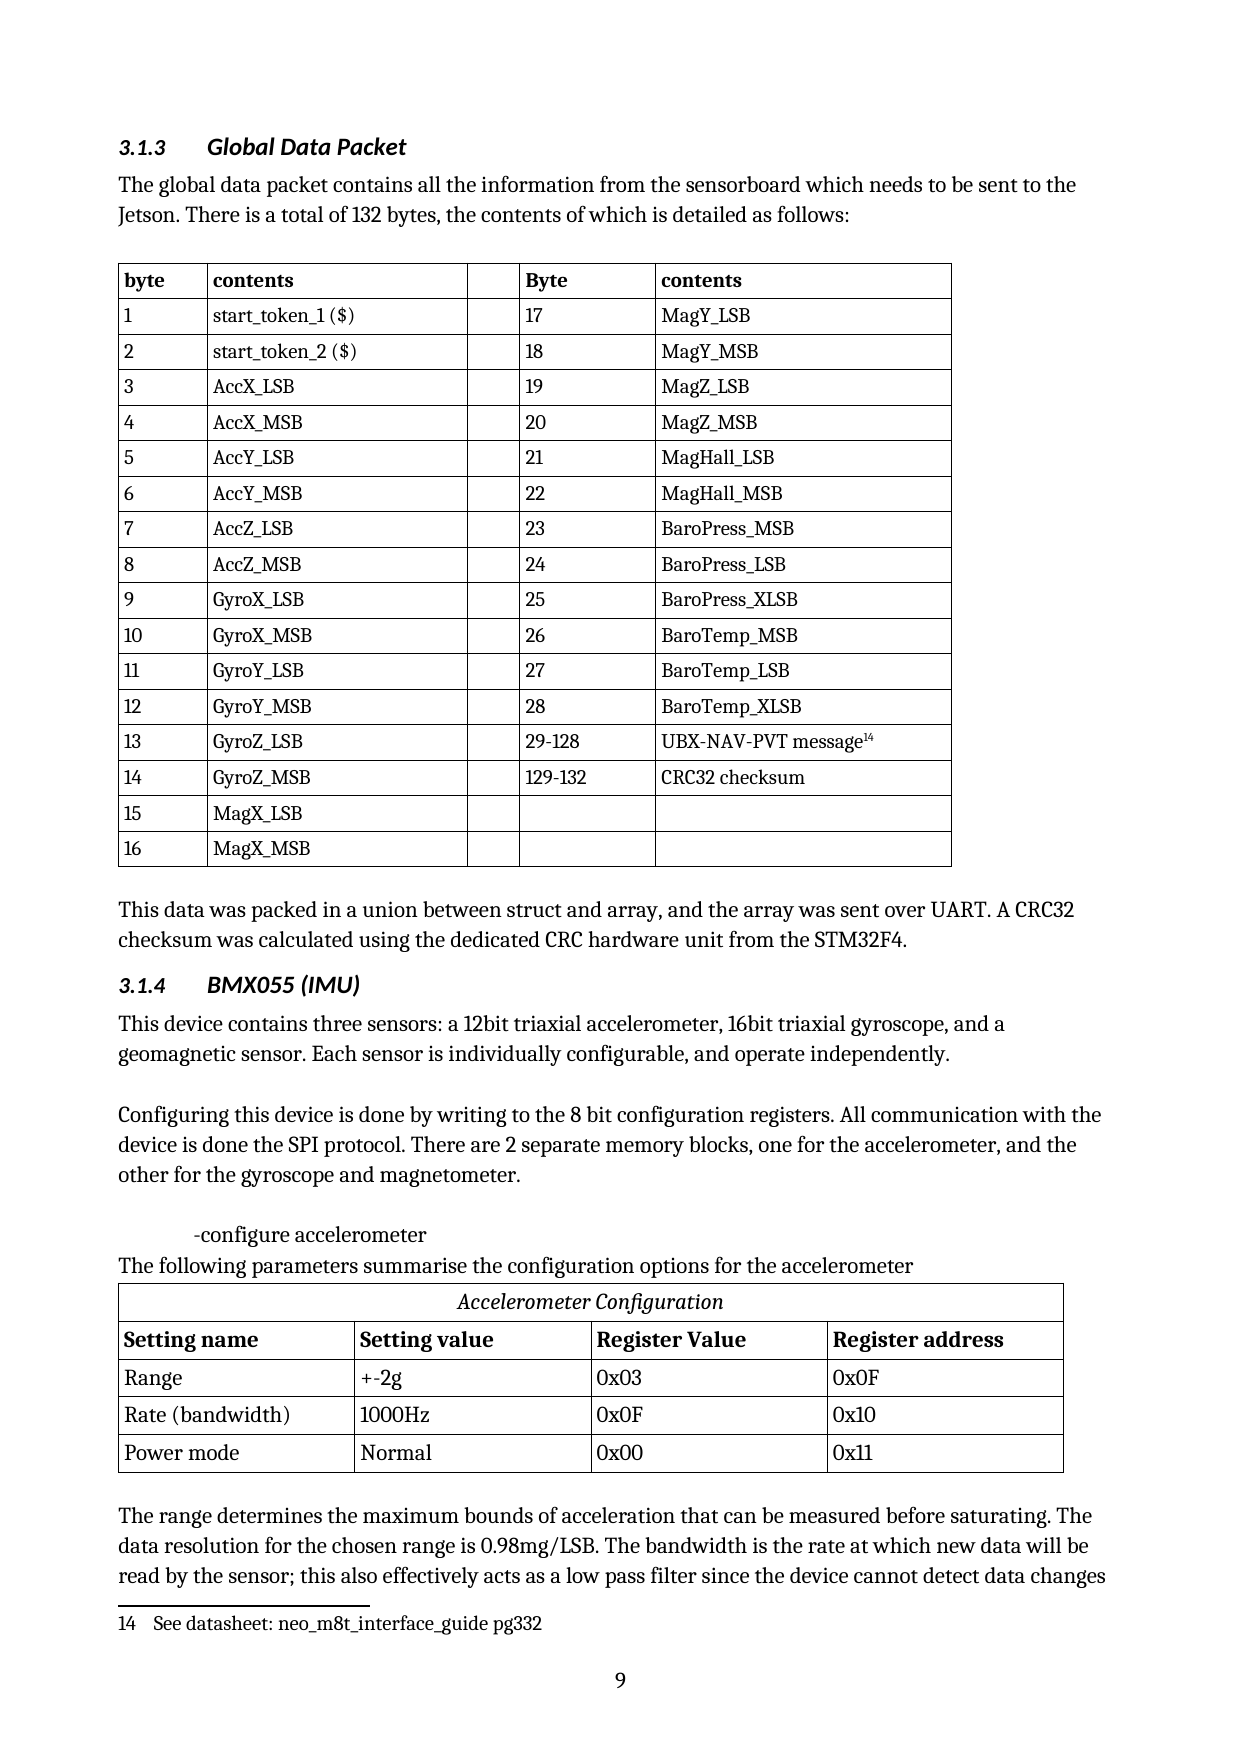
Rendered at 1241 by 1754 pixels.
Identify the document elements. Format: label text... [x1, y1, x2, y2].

table_cell [468, 370, 519, 404]
table_cell 23 [520, 512, 655, 547]
table_cell GyroY_MSB [208, 690, 467, 724]
table_cell 26 [520, 619, 655, 653]
table_header byte [119, 264, 207, 298]
table_cell MagX_MSB [208, 832, 467, 866]
table_cell 0x10 [828, 1397, 1063, 1434]
table_cell 2 [119, 335, 207, 369]
table_cell 18 [520, 335, 655, 369]
table_cell [468, 725, 519, 760]
table_cell +-2g [355, 1360, 591, 1396]
table_cell 0x03 [592, 1360, 827, 1396]
text This device contains three sensors: a 12bit triaxial accelerometer, 16bit triaxial gyroscope, and a geomagnetic sensor. Each sensor is individually configurable, and operate independently. [118, 1011, 1122, 1067]
table_cell [468, 441, 519, 476]
table_cell BaroPress_LSB [656, 548, 951, 582]
table_header contents [208, 264, 467, 298]
subtitle BMX055 (IMU) [118, 969, 1122, 1000]
table_cell 20 [520, 406, 655, 440]
table_cell 12 [119, 690, 207, 724]
table_cell GyroX_MSB [208, 619, 467, 653]
table_cell 29-128 [520, 725, 655, 760]
table_cell MagZ_MSB [656, 406, 951, 440]
table_cell [468, 654, 519, 689]
table_cell 15 [119, 796, 207, 831]
table_cell Range [119, 1360, 354, 1396]
table_cell UBX-NAV-PVT message [656, 725, 951, 760]
table_cell [468, 512, 519, 547]
table_cell start_token_1 ($) [208, 299, 467, 333]
table_cell MagY_LSB [656, 299, 951, 333]
table_cell [468, 406, 519, 440]
table_cell Normal [355, 1435, 591, 1472]
table_cell start_token_2 ($) [208, 335, 467, 369]
table_cell BaroTemp_LSB [656, 654, 951, 689]
table_cell 24 [520, 548, 655, 582]
table_cell 8 [119, 548, 207, 582]
subtitle Global Data Packet [118, 131, 1122, 161]
table_cell [468, 583, 519, 618]
text The range determines the maximum bounds of acceleration that can be measured before saturating. The data resolution for the chosen range is 0.98mg/LSB. The bandwidth is the rate at which new data will be read by the sensor; this also effectively acts as a low pass filter since the device cannot detect data changes [118, 1503, 1122, 1589]
table_cell GyroY_LSB [208, 654, 467, 689]
table_cell GyroZ_MSB [208, 761, 467, 795]
table_cell 22 [520, 477, 655, 511]
table_cell [656, 832, 951, 866]
table_cell 10 [119, 619, 207, 653]
table_cell MagHall_MSB [656, 477, 951, 511]
table_cell MagHall_LSB [656, 441, 951, 476]
text Configuring this device is done by writing to the 8 bit configuration registers. All communication with the device is done the SPI protocol. There are 2 separate memory blocks, one for the accelerometer, and the other for the gyroscope and magnetometer. [118, 1101, 1122, 1188]
table_cell Power mode [119, 1435, 354, 1472]
table_cell 1000Hz [355, 1397, 591, 1434]
table_cell 9 [119, 583, 207, 618]
table_cell 5 [119, 441, 207, 476]
table_cell 0x00 [592, 1435, 827, 1472]
table_cell 0x11 [828, 1435, 1063, 1472]
table_cell 4 [119, 406, 207, 440]
table_cell MagY_MSB [656, 335, 951, 369]
table_cell Register Value [592, 1322, 827, 1358]
table_header Accelerometer Configuration [119, 1284, 1063, 1321]
table_cell [468, 619, 519, 653]
table_cell Rate (bandwidth) [119, 1397, 354, 1434]
table_cell BaroPress_XLSB [656, 583, 951, 618]
table_cell [520, 796, 655, 831]
table_cell 14 [119, 761, 207, 795]
text The global data packet contains all the information from the sensorboard which needs to be sent to the Jetson. There is a total of 132 bytes, the contents of which is detailed as follows: [118, 172, 1122, 228]
table_cell 0x0F [828, 1360, 1063, 1396]
table_cell AccZ_MSB [208, 548, 467, 582]
table_cell MagZ_LSB [656, 370, 951, 404]
table_cell Setting value [355, 1322, 591, 1358]
table_cell GyroZ_LSB [208, 725, 467, 760]
table_cell 7 [119, 512, 207, 547]
table_cell [468, 477, 519, 511]
table_cell Setting name [119, 1322, 354, 1358]
table_cell 21 [520, 441, 655, 476]
table_cell [468, 796, 519, 831]
table_cell AccY_MSB [208, 477, 467, 511]
table_cell GyroX_LSB [208, 583, 467, 618]
table_cell AccY_LSB [208, 441, 467, 476]
table_cell 1 [119, 299, 207, 333]
table_cell [468, 335, 519, 369]
table_cell 129-132 [520, 761, 655, 795]
table_cell CRC32 checksum [656, 761, 951, 795]
table_cell [468, 690, 519, 724]
table_header [468, 264, 519, 298]
text This data was packed in a union between struct and array, and the array was sent over UART. A CRC32 checksum was calculated using the dedicated CRC hardware unit from the STM32F4. [118, 897, 1122, 953]
table_cell [468, 548, 519, 582]
table_cell [520, 832, 655, 866]
table_cell 6 [119, 477, 207, 511]
table_cell AccX_LSB [208, 370, 467, 404]
table_cell AccZ_LSB [208, 512, 467, 547]
text -configure accelerometer [118, 1222, 1122, 1249]
table_cell Register address [828, 1322, 1063, 1358]
table_cell 11 [119, 654, 207, 689]
table_cell 13 [119, 725, 207, 760]
table_cell 3 [119, 370, 207, 404]
table_cell BaroTemp_MSB [656, 619, 951, 653]
table_cell MagX_LSB [208, 796, 467, 831]
table_cell 28 [520, 690, 655, 724]
table_cell BaroTemp_XLSB [656, 690, 951, 724]
table_cell [468, 761, 519, 795]
table_cell 0x0F [592, 1397, 827, 1434]
table_cell 16 [119, 832, 207, 866]
table_header Byte [520, 264, 655, 298]
table_cell AccX_MSB [208, 406, 467, 440]
text The following parameters summarise the configuration options for the accelerometer [118, 1252, 1122, 1279]
table_header contents [656, 264, 951, 298]
table_cell 17 [520, 299, 655, 333]
table_cell 19 [520, 370, 655, 404]
table_cell 27 [520, 654, 655, 689]
table_cell [468, 299, 519, 333]
table_cell 25 [520, 583, 655, 618]
table_cell BaroPress_MSB [656, 512, 951, 547]
table_cell [656, 796, 951, 831]
table_cell [468, 832, 519, 866]
